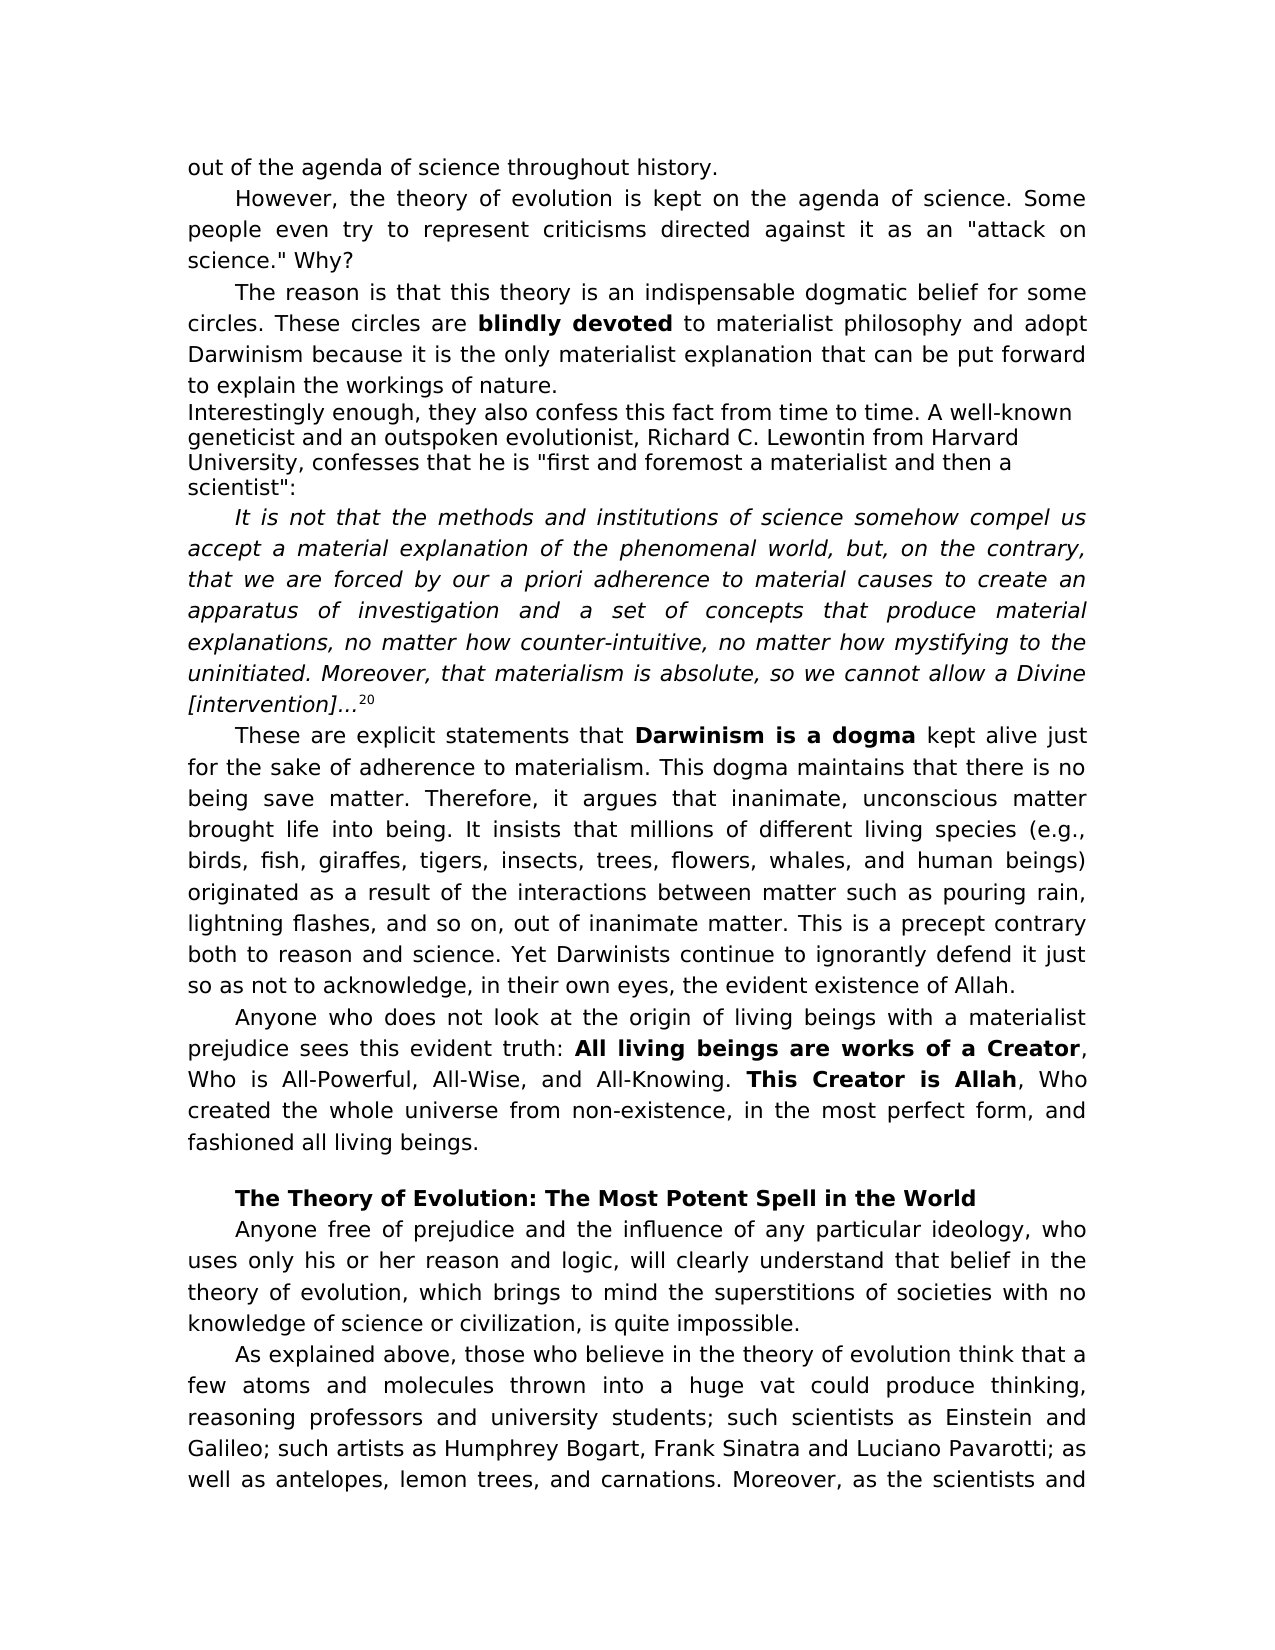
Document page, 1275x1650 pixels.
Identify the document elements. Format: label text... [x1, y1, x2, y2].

text The reason is that this theory is an indispensable dogmatic belief for some circles. These circles are blindly devoted to materialist philosophy and adopt Darwinism because it is the only materialist explanation that can be put forward to explain the workings of nature. [187, 275, 1087, 400]
text Interestingly enough, they also confess this fact from time to time. A well-known geneticist and an outspoken evolutionist, Richard C. Lewontin from Harvard University, confesses that he is "first and foremost a materialist and then a scientist": [187, 400, 1087, 500]
text As explained above, those who believe in the theory of evolution think that a few atoms and molecules thrown into a huge vat could produce thinking, reasoning professors and university students; such scientists as Einstein and Galileo; such artists as Humphrey Bogart, Frank Sinatra and Luciano Pavarotti; as well as antelopes, lemon trees, and carnations. Moreover, as the scientists and [187, 1337, 1087, 1494]
text It is not that the methods and institutions of science somehow compel us accept a material explanation of the phenomenal world, but, on the contrary, that we are forced by our a priori adherence to material causes to create an apparatus of investigation and a set of concepts that produce material explanations, no matter how counter-intuitive, no matter how mystifying to the uninitiated. Moreover, that materialism is absolute, so we cannot allow a Divine [intervention]...20 [187, 500, 1087, 719]
text out of the agenda of science throughout history. [187, 150, 1087, 181]
text Anyone who does not look at the origin of living beings with a materialist prejudice sees this evident truth: All living beings are works of a Creator, Who is All-Powerful, All-Wise, and All-Knowing. This Creator is Allah, Who created the whole universe from non-existence, in the most perfect form, and fashioned all living beings. [187, 1000, 1087, 1156]
text However, the theory of evolution is kept on the agenda of science. Some people even try to represent criticisms directed against it as an "attack on science." Why? [187, 181, 1087, 275]
text The Theory of Evolution: The Most Potent Spell in the World [187, 1181, 1087, 1212]
text These are explicit statements that Darwinism is a dogma kept alive just for the sake of adherence to materialism. This dogma maintains that there is no being save matter. Therefore, it argues that inanimate, unconscious matter brought life into being. It insists that millions of different living species (e.g., birds, fish, giraffes, tigers, insects, trees, flowers, whales, and human beings) originated as a result of the interactions between matter such as pouring rain, lightning flashes, and so on, out of inanimate matter. This is a precept contrary both to reason and science. Yet Darwinists continue to ignorantly defend it just so as not to acknowledge, in their own eyes, the evident existence of Allah. [187, 719, 1087, 1000]
text Anyone free of prejudice and the influence of any particular ideology, who uses only his or her reason and logic, will clearly understand that belief in the theory of evolution, which brings to mind the superstitions of societies with no knowledge of science or civilization, is quite impossible. [187, 1212, 1087, 1337]
